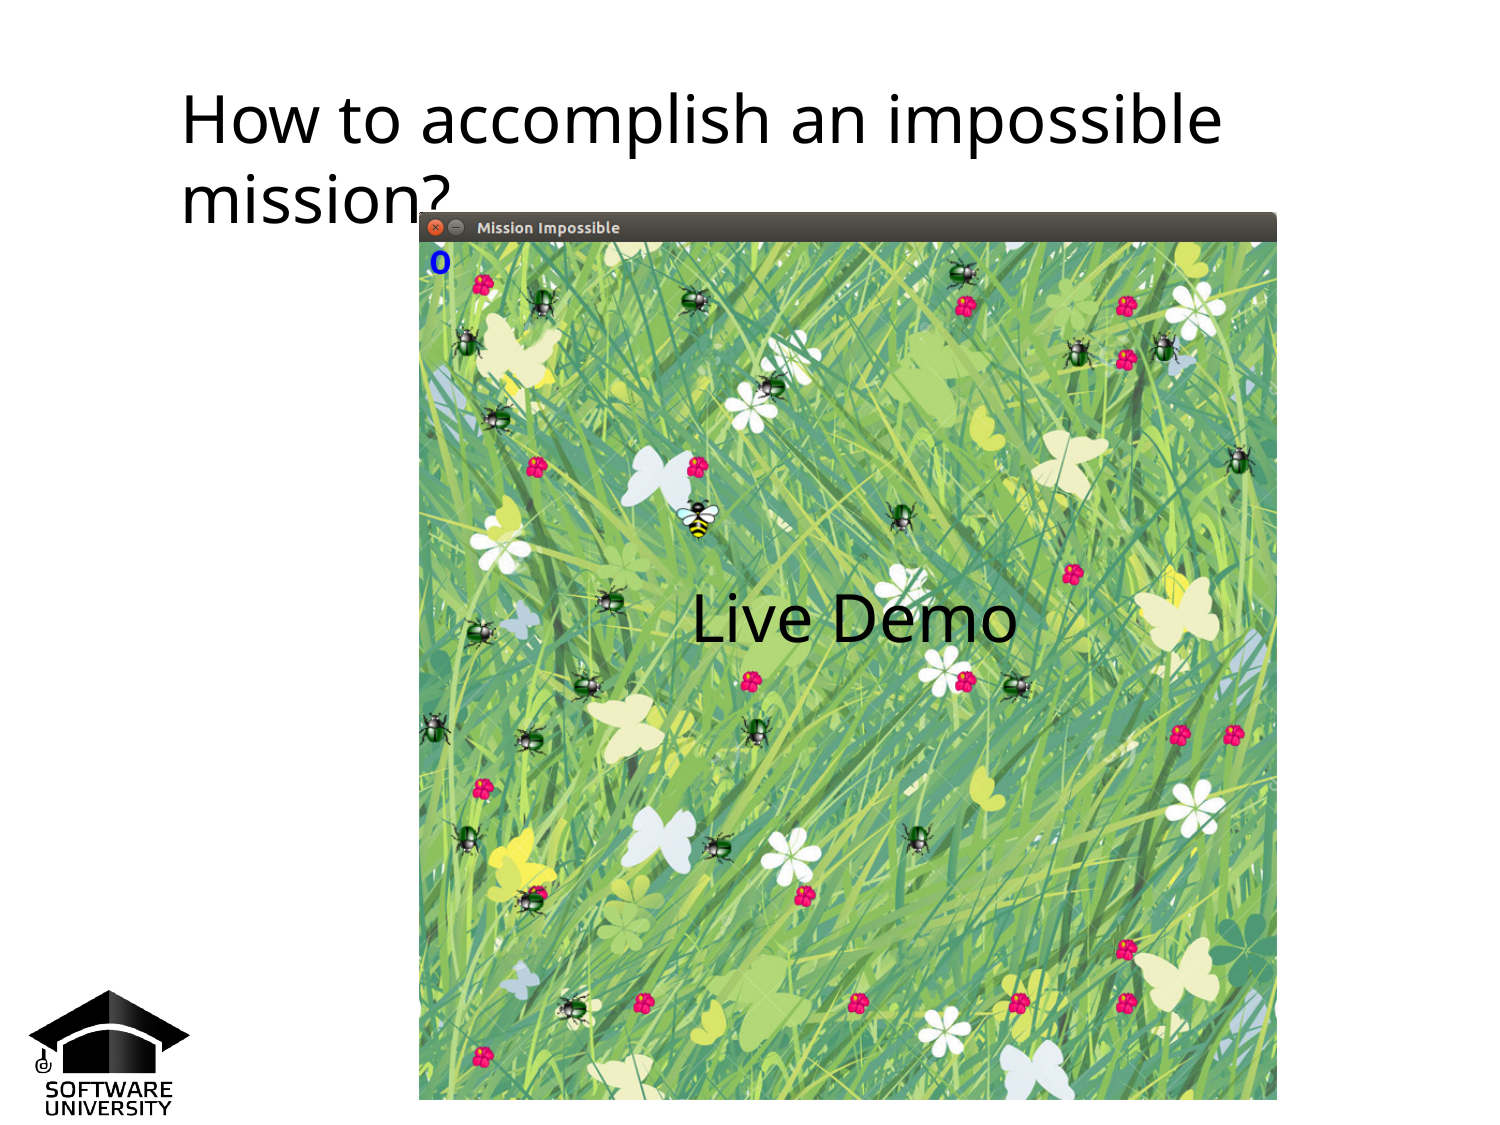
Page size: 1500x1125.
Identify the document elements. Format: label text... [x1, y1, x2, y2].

picture [28, 989, 190, 1116]
title Live Demo [675, 539, 1066, 692]
picture [419, 212, 1277, 1100]
title How to accomplish an impossible mission? [165, 81, 1335, 233]
